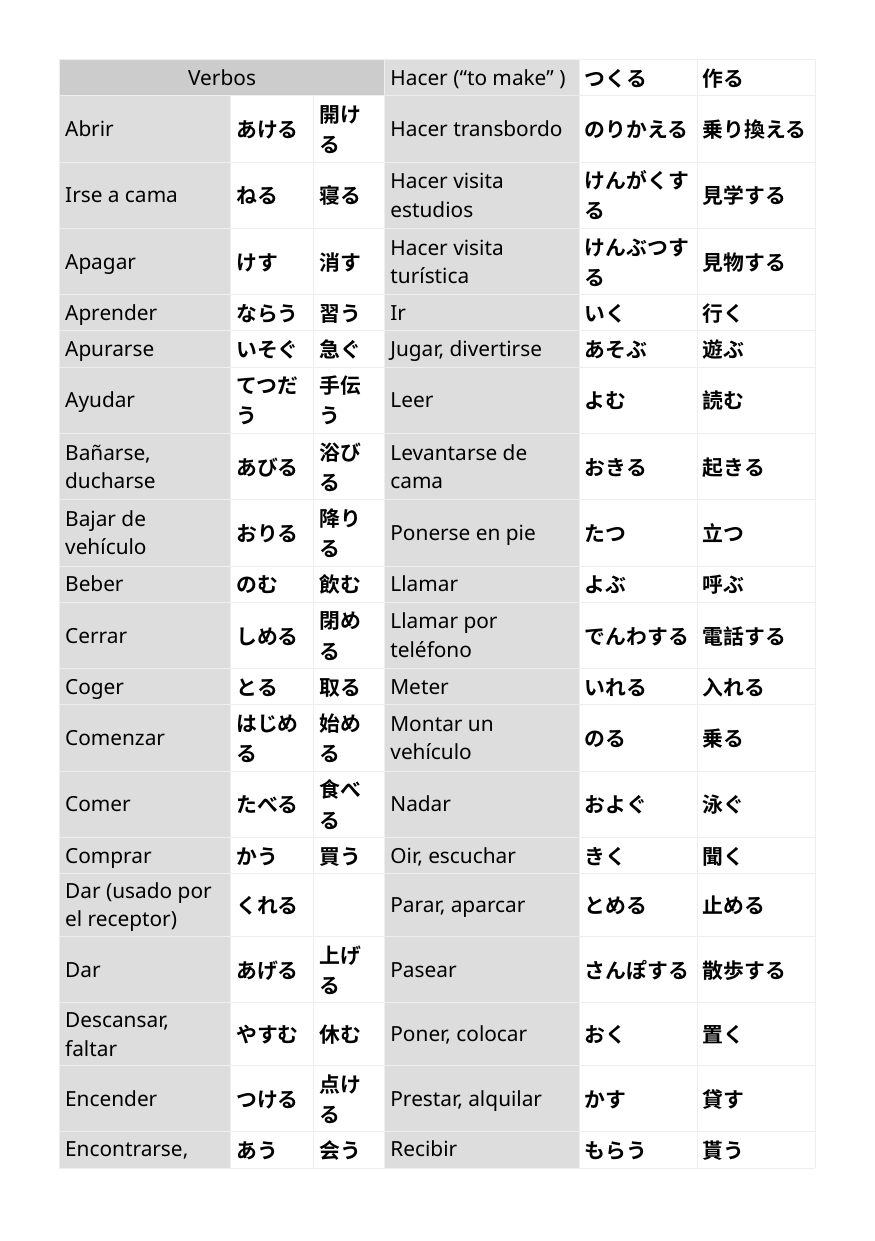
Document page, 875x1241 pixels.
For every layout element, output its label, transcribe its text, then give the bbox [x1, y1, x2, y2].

table_cell Dar [60, 937, 230, 1002]
table_cell ならう [231, 295, 313, 330]
table_cell Parar, aparcar [385, 874, 579, 936]
table_cell およぐ [580, 772, 697, 837]
table_cell Irse a cama [60, 163, 230, 228]
table_cell Llamar [385, 567, 579, 602]
table_cell 読む [698, 368, 815, 433]
table_cell 休む [314, 1003, 384, 1065]
table_cell Oir, escuchar [385, 838, 579, 873]
table_cell いく [580, 295, 697, 330]
table_cell 会う [314, 1132, 384, 1168]
table_cell 上げる [314, 937, 384, 1002]
table_cell Bajar de vehículo [60, 500, 230, 566]
table_cell Encender [60, 1066, 230, 1131]
table_cell さんぽする [580, 937, 697, 1002]
table_cell かす [580, 1066, 697, 1131]
table_cell はじめる [231, 705, 313, 771]
table_cell 入れる [698, 669, 815, 704]
table_cell 止める [698, 874, 815, 936]
table_cell 聞く [698, 838, 815, 873]
table_cell あびる [231, 434, 313, 499]
table_cell 乗る [698, 705, 815, 771]
table_cell でんわする [580, 603, 697, 668]
table_cell やすむ [231, 1003, 313, 1065]
table_cell Abrir [60, 96, 230, 162]
table_cell 開ける [314, 96, 384, 162]
table_cell とめる [580, 874, 697, 936]
table_cell きく [580, 838, 697, 873]
table_cell Cerrar [60, 603, 230, 668]
table_cell Recibir [385, 1132, 579, 1168]
table_cell Llamar por teléfono [385, 603, 579, 668]
table_cell 買う [314, 838, 384, 873]
table_cell Prestar, alquilar [385, 1066, 579, 1131]
table_cell Hacer transbordo [385, 96, 579, 162]
table_cell かう [231, 838, 313, 873]
table_cell Beber [60, 567, 230, 602]
table_cell 浴びる [314, 434, 384, 499]
table_cell 電話する [698, 603, 815, 668]
table_cell Leer [385, 368, 579, 433]
table_cell ねる [231, 163, 313, 228]
table_cell いれる [580, 669, 697, 704]
table_cell けんがくする [580, 163, 697, 228]
table_cell いそぐ [231, 331, 313, 367]
table_cell Meter [385, 669, 579, 704]
table_header 作る [698, 60, 815, 95]
table_header Verbos [60, 60, 384, 95]
table_cell 散歩する [698, 937, 815, 1002]
table_cell Levantarse de cama [385, 434, 579, 499]
table_cell あげる [231, 937, 313, 1002]
table_cell 消す [314, 229, 384, 294]
table_cell のる [580, 705, 697, 771]
table_cell Apagar [60, 229, 230, 294]
table_cell Nadar [385, 772, 579, 837]
table_cell Hacer visita turística [385, 229, 579, 294]
table_cell 見物する [698, 229, 815, 294]
table_cell Comer [60, 772, 230, 837]
table_cell よぶ [580, 567, 697, 602]
table_header Hacer (“to make” ) [385, 60, 579, 95]
table_cell 貸す [698, 1066, 815, 1131]
table_cell Comprar [60, 838, 230, 873]
table_cell 降りる [314, 500, 384, 566]
table_cell たつ [580, 500, 697, 566]
table_cell Poner, colocar [385, 1003, 579, 1065]
table_cell 泳ぐ [698, 772, 815, 837]
table_cell 習う [314, 295, 384, 330]
table_cell Descansar, faltar [60, 1003, 230, 1065]
table_cell あそぶ [580, 331, 697, 367]
table_cell Aprender [60, 295, 230, 330]
table_cell おく [580, 1003, 697, 1065]
table_cell つける [231, 1066, 313, 1131]
table_cell けんぶつする [580, 229, 697, 294]
table_cell よむ [580, 368, 697, 433]
table_cell 取る [314, 669, 384, 704]
table_cell おきる [580, 434, 697, 499]
table_cell Encontrarse, [60, 1132, 230, 1168]
table_cell しめる [231, 603, 313, 668]
table_cell Ayudar [60, 368, 230, 433]
table_cell 乗り換える [698, 96, 815, 162]
table_cell てつだう [231, 368, 313, 433]
table_cell 立つ [698, 500, 815, 566]
table_cell Ponerse en pie [385, 500, 579, 566]
table_cell 飲む [314, 567, 384, 602]
table_cell 起きる [698, 434, 815, 499]
table_header つくる [580, 60, 697, 95]
table_cell 始める [314, 705, 384, 771]
table_cell 急ぐ [314, 331, 384, 367]
table_cell Jugar, divertirse [385, 331, 579, 367]
table_cell あう [231, 1132, 313, 1168]
table_cell 閉める [314, 603, 384, 668]
table_cell Montar un vehículo [385, 705, 579, 771]
table_cell Coger [60, 669, 230, 704]
table_cell [314, 874, 384, 936]
table_cell Comenzar [60, 705, 230, 771]
table_cell 行く [698, 295, 815, 330]
table_cell Apurarse [60, 331, 230, 367]
table_cell Hacer visita estudios [385, 163, 579, 228]
table_cell 寝る [314, 163, 384, 228]
table_cell Dar (usado por el receptor) [60, 874, 230, 936]
table_cell 呼ぶ [698, 567, 815, 602]
table_cell くれる [231, 874, 313, 936]
table_cell とる [231, 669, 313, 704]
table_cell 見学する [698, 163, 815, 228]
table_cell のりかえる [580, 96, 697, 162]
table_cell もらう [580, 1132, 697, 1168]
table_cell 置く [698, 1003, 815, 1065]
table_cell あける [231, 96, 313, 162]
table_cell Ir [385, 295, 579, 330]
table_cell 遊ぶ [698, 331, 815, 367]
table_cell けす [231, 229, 313, 294]
table_cell 食べる [314, 772, 384, 837]
table_cell おりる [231, 500, 313, 566]
table_cell のむ [231, 567, 313, 602]
table_cell 手伝う [314, 368, 384, 433]
table_cell Pasear [385, 937, 579, 1002]
table_cell Bañarse, ducharse [60, 434, 230, 499]
table_cell たべる [231, 772, 313, 837]
table_cell 貰う [698, 1132, 815, 1168]
table_cell 点ける [314, 1066, 384, 1131]
